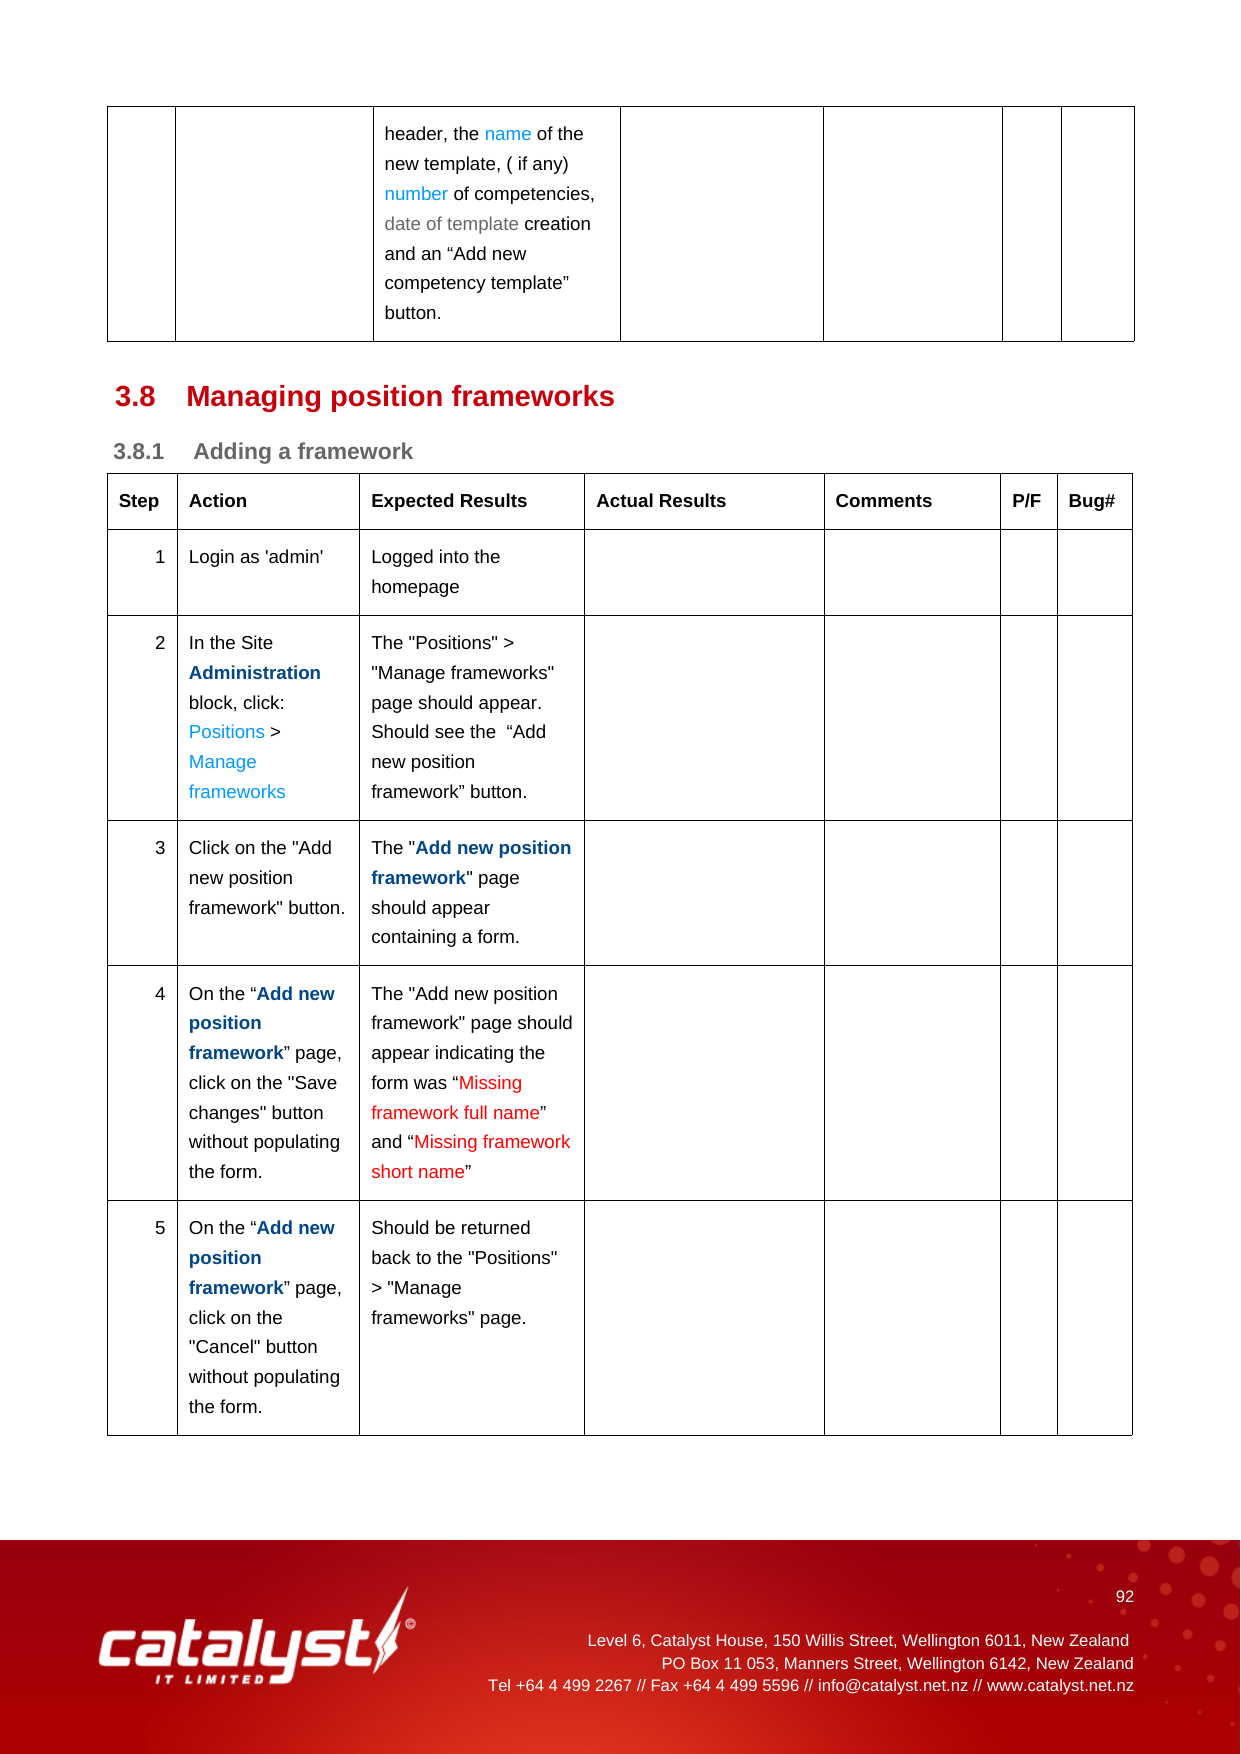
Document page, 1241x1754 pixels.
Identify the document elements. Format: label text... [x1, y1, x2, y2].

table_cell In the Site Administration block, click: Positions > Manage frameworks [178, 616, 359, 820]
table_cell [1001, 616, 1057, 820]
table_cell [825, 821, 1000, 965]
table_cell 3 [108, 821, 177, 965]
table_header Expected Results [360, 474, 584, 529]
table_cell Should be returned back to the "Positions" > "Manage frameworks" page. [360, 1201, 584, 1435]
table_header Action [178, 474, 359, 529]
table_cell 5 [108, 1201, 177, 1435]
table_header Comments [825, 474, 1000, 529]
table_cell The "Positions" > "Manage frameworks" page should appear. Should see the “Add new position framework” button. [360, 616, 584, 820]
table_cell 2 [108, 616, 177, 820]
table_cell Login as 'admin' [178, 530, 359, 615]
table_cell [585, 530, 824, 615]
subtitle Managing position frameworks [107, 379, 1103, 412]
table_cell [825, 616, 1000, 820]
table_cell header, the name of the new template, ( if any) number of competencies, date of template creation and an “Add new competency template” button. [374, 107, 620, 341]
table_cell [621, 107, 823, 341]
table_cell [1003, 107, 1061, 341]
table_cell On the “Add new position framework” page, click on the "Cancel" button without populating the form. [178, 1201, 359, 1435]
table_header Actual Results [585, 474, 824, 529]
table_cell [585, 616, 824, 820]
table_cell [1062, 107, 1134, 341]
table_cell [1058, 616, 1132, 820]
table_cell 1 [108, 530, 177, 615]
table_cell [825, 1201, 1000, 1435]
table_cell 4 [108, 966, 177, 1200]
table_cell The "Add new position framework" page should appear indicating the form was “Missing framework full name” and “Missing framework short name” [360, 966, 584, 1200]
table_cell [1001, 530, 1057, 615]
table_cell [825, 530, 1000, 615]
table_header P/F [1001, 474, 1057, 529]
table_cell [1058, 821, 1132, 965]
table_cell [824, 107, 1002, 341]
table_header Bug# [1058, 474, 1132, 529]
table_cell The "Add new position framework" page should appear containing a form. [360, 821, 584, 965]
table_cell [1001, 1201, 1057, 1435]
table_header Step [108, 474, 177, 529]
table_cell [108, 107, 175, 341]
table_cell [1058, 1201, 1132, 1435]
picture [0, 1540, 1241, 1754]
table_cell [825, 966, 1000, 1200]
table_cell [176, 107, 373, 341]
table_cell Logged into the homepage [360, 530, 584, 615]
table_cell [585, 1201, 824, 1435]
table_cell [1001, 821, 1057, 965]
table_cell [1001, 966, 1057, 1200]
table_cell [585, 966, 824, 1200]
table_cell [1058, 530, 1132, 615]
table_cell [585, 821, 824, 965]
table_cell On the “Add new position framework” page, click on the "Save changes" button without populating the form. [178, 966, 359, 1200]
table_cell [1058, 966, 1132, 1200]
subtitle Adding a framework [107, 439, 1103, 464]
table_cell Click on the "Add new position framework" button. [178, 821, 359, 965]
